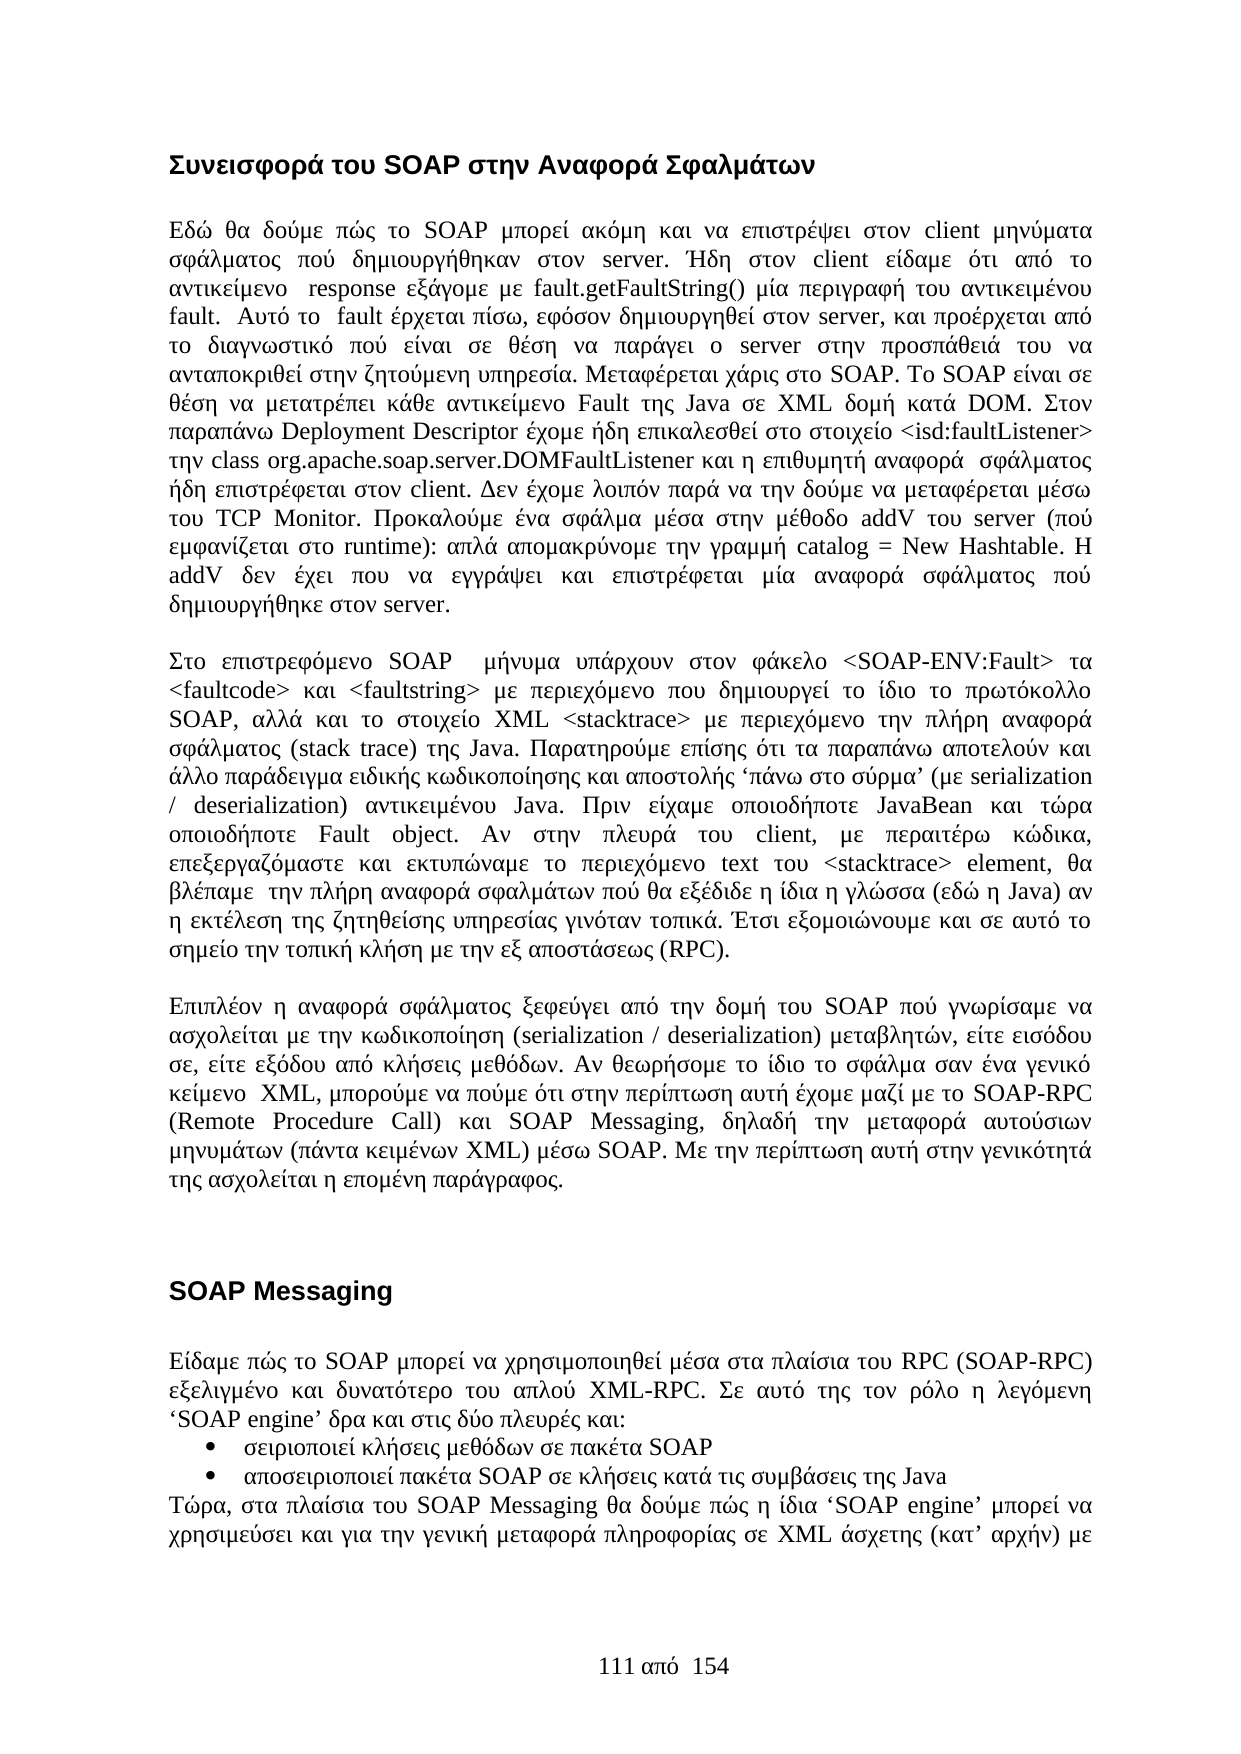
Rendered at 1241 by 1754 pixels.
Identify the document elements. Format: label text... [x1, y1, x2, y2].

subtitle SOAP Messaging [169, 1275, 1092, 1306]
text Τώρα, στα πλαίσια του SOAP Messaging θα δούμε πώς η ίδια ‘SOAP engine’ μπορεί να χρησιμεύσει και για την γενική μεταφορά πληροφορίας σε XML άσχετης (κατ’ αρχήν) με [169, 1490, 1092, 1547]
text Είδαμε πώς το SOAP μπορεί να χρησιμοποιηθεί μέσα στα πλαίσια του RPC (SOAP-RPC) εξελιγμένο και δυνατότερο του απλού XML-RPC. Σε αυτό της τον ρόλο η λεγόμενη ‘SOAP engine’ δρα και στις δύο πλευρές και: [169, 1346, 1092, 1432]
subtitle Συνεισφορά του SOAP στην Αναφορά Σφαλμάτων [169, 149, 1092, 180]
text Στο επιστρεφόμενο SOAP μήνυμα υπάρχουν στον φάκελο <SOAP-ENV:Fault> τα <faultcode> και <faultstring> με περιεχόμενο που δημιουργεί το ίδιο το πρωτόκολλο SOAP, αλλά και το στοιχείο XML <stacktrace> με περιεχόμενο την πλήρη αναφορά σφάλματος (stack trace) της Java. Παρατηρούμε επίσης ότι τα παραπάνω αποτελούν και άλλο παράδειγμα ειδικής κωδικοποίησης και αποστολής ‘πάνω στο σύρμα’ (με serialization / deserialization) αντικειμένου Java. Πριν είχαμε οποιοδήποτε JavaBean και τώρα οποιοδήποτε Fault object. Αν στην πλευρά του client, με περαιτέρω κώδικα, επεξεργαζόμαστε και εκτυπώναμε το περιεχόμενο text του <stacktrace> element, θα βλέπαμε την πλήρη αναφορά σφαλμάτων πού θα εξέδιδε η ίδια η γλώσσα (εδώ η Java) αν η εκτέλεση της ζητηθείσης υπηρεσίας γινόταν τοπικά. Έτσι εξομοιώνουμε και σε αυτό το σημείο την τοπική κλήση με την εξ αποστάσεως (RPC). [169, 646, 1092, 963]
text Εδώ θα δούμε πώς το SOAP μπορεί ακόμη και να επιστρέψει στον client μηνύματα σφάλματος πού δημιουργήθηκαν στον server. Ήδη στον client είδαμε ότι από το αντικείμενο response εξάγομε με fault.getFaultString() μία περιγραφή του αντικειμένου fault. Αυτό το fault έρχεται πίσω, εφόσον δημιουργηθεί στον server, και προέρχεται από το διαγνωστικό πού είναι σε θέση να παράγει ο server στην προσπάθειά του να ανταποκριθεί στην ζητούμενη υπηρεσία. Μεταφέρεται χάρις στο SOAP. Το SOAP είναι σε θέση να μετατρέπει κάθε αντικείμενο Fault της Java σε XML δομή κατά DOM. Στον παραπάνω Deployment Descriptor έχομε ήδη επικαλεσθεί στο στοιχείο <isd:faultListener> την class org.apache.soap.server.DOMFaultListener και η επιθυμητή αναφορά σφάλματος ήδη επιστρέφεται στον client. Δεν έχομε λοιπόν παρά να την δούμε να μεταφέρεται μέσω του TCP Monitor. Προκαλούμε ένα σφάλμα μέσα στην μέθοδο addV του server (πού εμφανίζεται στο runtime): απλά απομακρύνομε την γραμμή catalog = New Hashtable. Η addV δεν έχει που να εγγράψει και επιστρέφεται μία αναφορά σφάλματος πού δημιουργήθηκε στον server. [169, 215, 1092, 618]
list σειριοποιεί κλήσεις μεθόδων σε πακέτα SOAP [206, 1432, 1092, 1461]
text Επιπλέον η αναφορά σφάλματος ξεφεύγει από την δομή του SOAP πού γνωρίσαμε να ασχολείται με την κωδικοποίηση (serialization / deserialization) μεταβλητών, είτε εισόδου σε, είτε εξόδου από κλήσεις μεθόδων. Αν θεωρήσομε το ίδιο το σφάλμα σαν ένα γενικό κείμενο XML, μπορούμε να πούμε ότι στην περίπτωση αυτή έχομε μαζί με το SOAP-RPC (Remote Procedure Call) και SOAP Messaging, δηλαδή την μεταφορά αυτούσιων μηνυμάτων (πάντα κειμένων XML) μέσω SOAP. Με την περίπτωση αυτή στην γενικότητά της ασχολείται η επομένη παράγραφος. [169, 991, 1092, 1193]
list αποσειριοποιεί πακέτα SOAP σε κλήσεις κατά τις συμβάσεις της Java [206, 1461, 1092, 1490]
